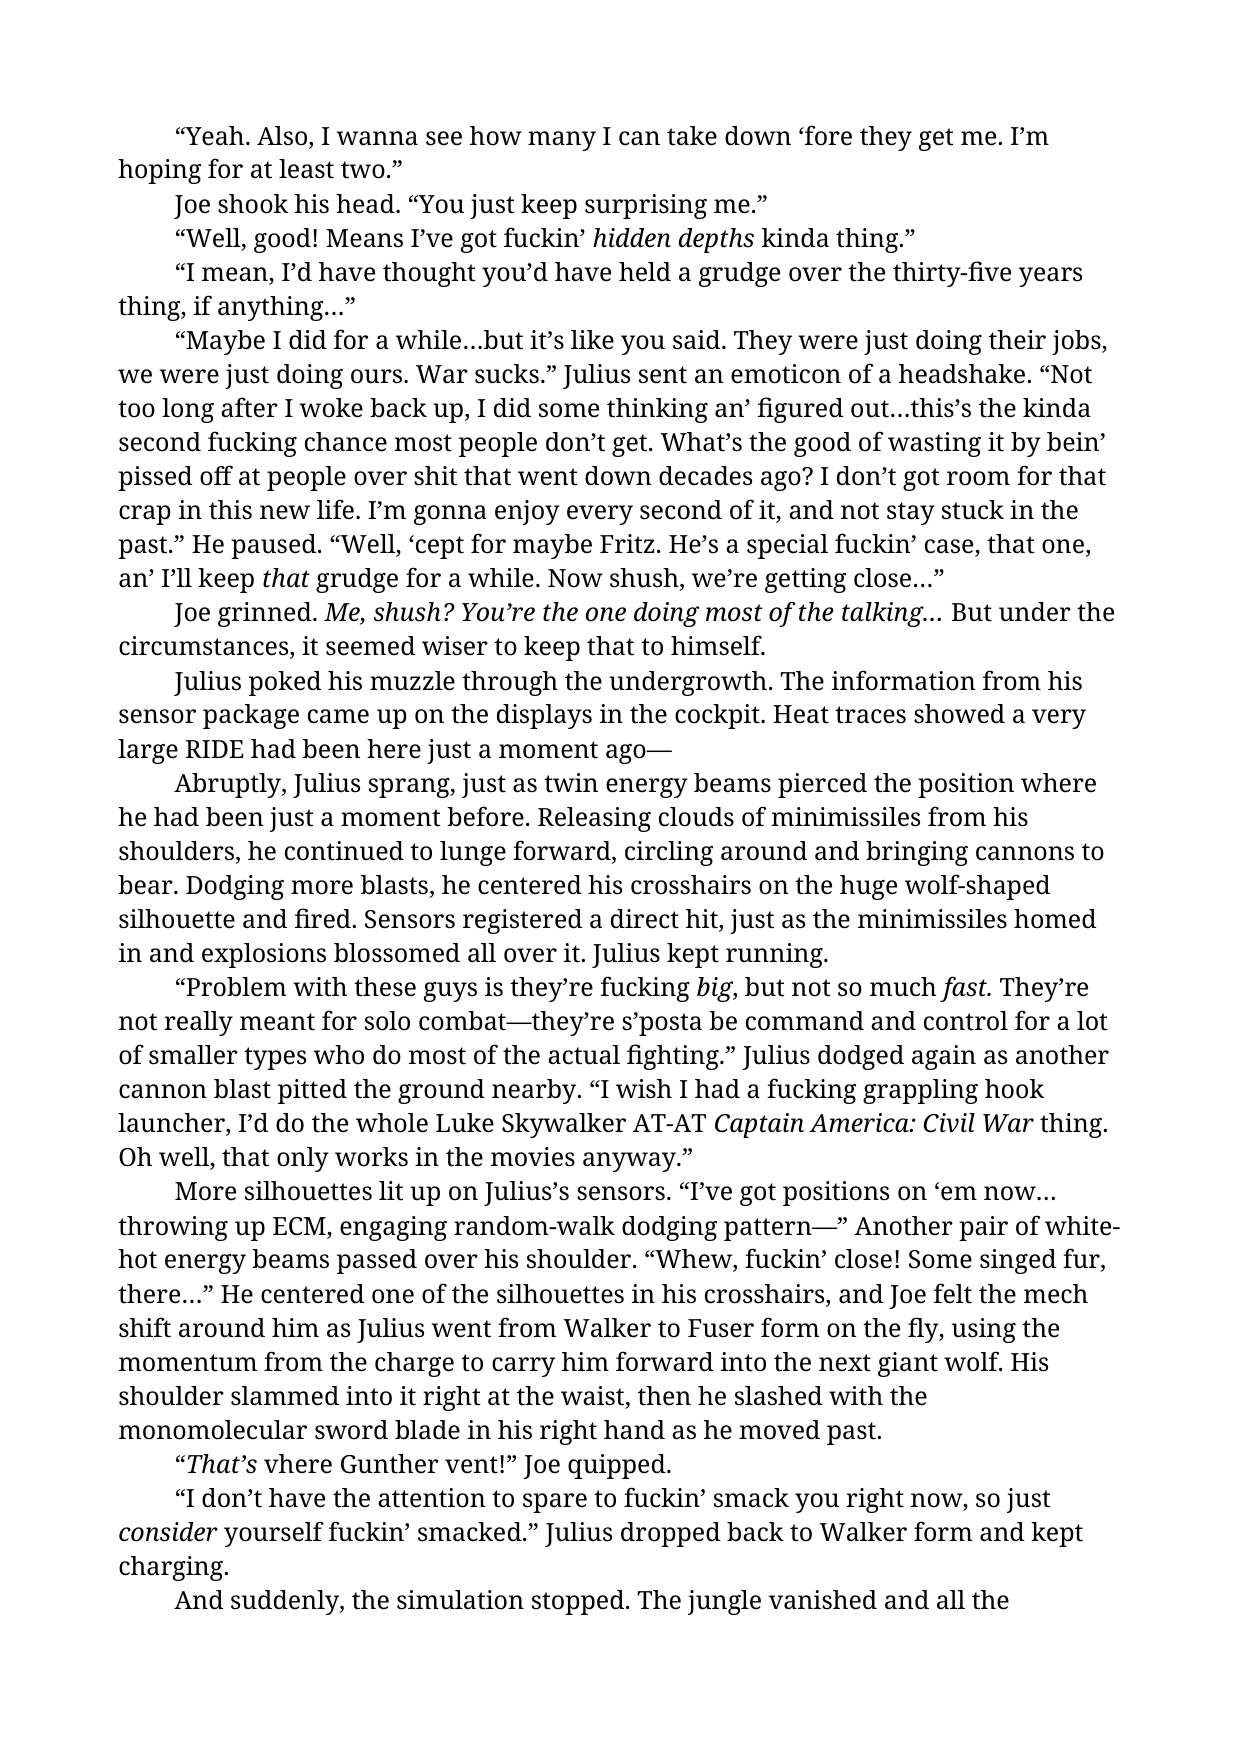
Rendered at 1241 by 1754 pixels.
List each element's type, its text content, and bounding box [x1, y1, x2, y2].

text Joe grinned. Me, shush? You’re the one doing most of the talking… But under the circumstances, it seemed wiser to keep that to himself. [118, 595, 1122, 663]
text Joe shook his head. “You just keep surprising me.” [118, 186, 1122, 220]
text “Maybe I did for a while…but it’s like you said. They were just doing their jobs, we were just doing ours. War sucks.” Julius sent an emoticon of a headshake. “Not too long after I woke back up, I did some thinking an’ figured out…this’s the kinda second fucking chance most people don’t get. What’s the good of wasting it by bein’ pissed off at people over shit that went down decades ago? I don’t got room for that crap in this new life. I’m gonna enjoy every second of it, and not stay stuck in the past.” He paused. “Well, ‘cept for maybe Fritz. He’s a special fuckin’ case, that one, an’ I’ll keep that grudge for a while. Now shush, we’re getting close…” [118, 322, 1122, 595]
text Julius poked his muzzle through the undergrowth. The information from his sensor package came up on the displays in the cockpit. Heat traces showed a very large RIDE had been here just a moment ago— [118, 663, 1122, 765]
text “I don’t have the attention to spare to fuckin’ smack you right now, so just consider yourself fuckin’ smacked.” Julius dropped back to Walker form and kept charging. [118, 1481, 1122, 1583]
text And suddenly, the simulation stopped. The jungle vanished and all the [118, 1583, 1122, 1617]
text “That’s vhere Gunther vent!” Joe quipped. [118, 1447, 1122, 1481]
text Abruptly, Julius sprang, just as twin energy beams pierced the position where he had been just a moment before. Releasing clouds of minimissiles from his shoulders, he continued to lunge forward, circling around and bringing cannons to bear. Dodging more blasts, he centered his crosshairs on the huge wolf-shaped silhouette and fired. Sensors registered a direct hit, just as the minimissiles homed in and explosions blossomed all over it. Julius kept running. [118, 765, 1122, 970]
text “Well, good! Means I’ve got fuckin’ hidden depths kinda thing.” [118, 220, 1122, 254]
text “Problem with these guys is they’re fucking big, but not so much fast. They’re not really meant for solo combat—they’re s’posta be command and control for a lot of smaller types who do most of the actual fighting.” Julius dodged again as another cannon blast pitted the ground nearby. “I wish I had a fucking grappling hook launcher, I’d do the whole Luke Skywalker AT-AT Captain America: Civil War thing. Oh well, that only works in the movies anyway.” [118, 970, 1122, 1174]
text “Yeah. Also, I wanna see how many I can take down ‘fore they get me. I’m hoping for at least two.” [118, 118, 1122, 186]
text “I mean, I’d have thought you’d have held a grudge over the thirty-five years thing, if anything…” [118, 254, 1122, 322]
text More silhouettes lit up on Julius’s sensors. “I’ve got positions on ‘em now…throwing up ECM, engaging random-walk dodging pattern—” Another pair of white-hot energy beams passed over his shoulder. “Whew, fuckin’ close! Some singed fur, there…” He centered one of the silhouettes in his crosshairs, and Joe felt the mech shift around him as Julius went from Walker to Fuser form on the fly, using the momentum from the charge to carry him forward into the next giant wolf. His shoulder slammed into it right at the waist, then he slashed with the monomolecular sword blade in his right hand as he moved past. [118, 1174, 1122, 1447]
